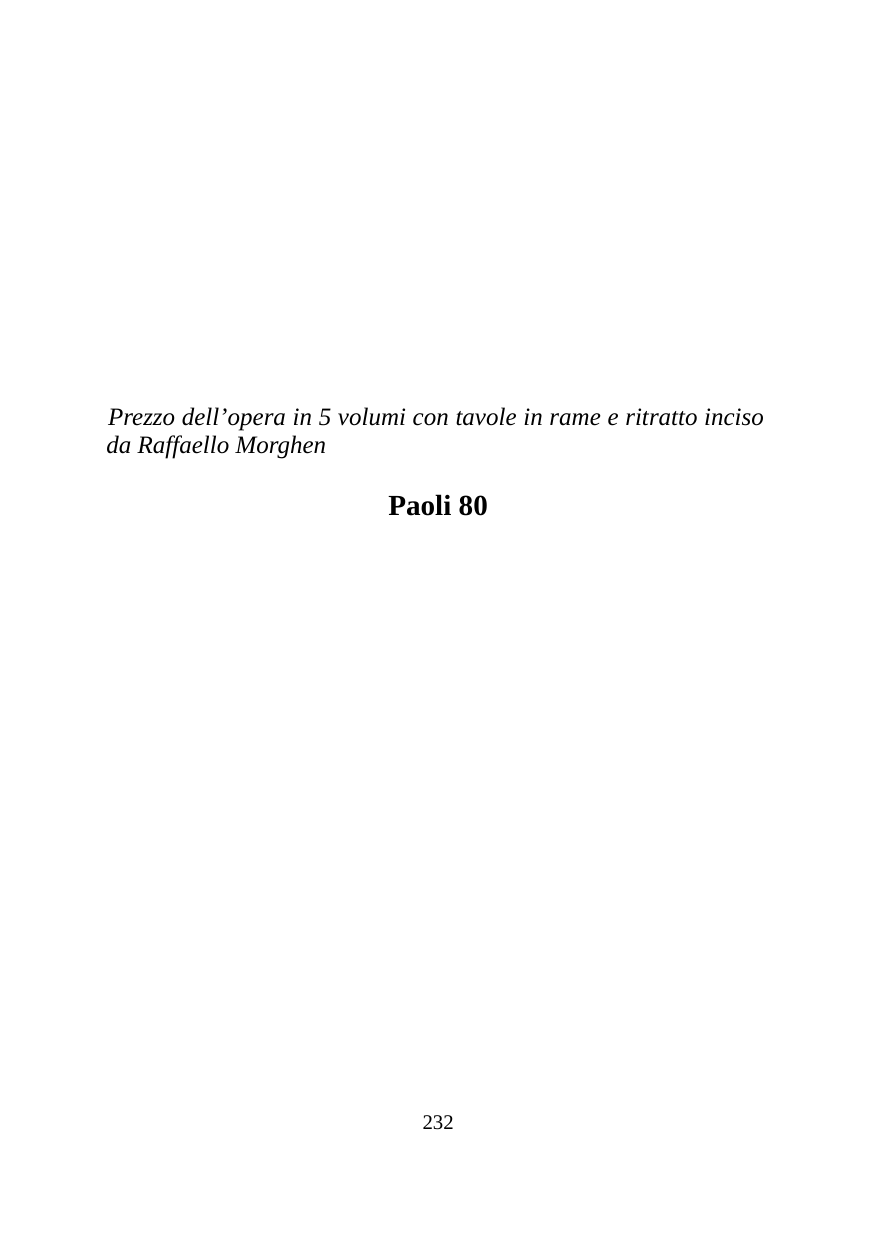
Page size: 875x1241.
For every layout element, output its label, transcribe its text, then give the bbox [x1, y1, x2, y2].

text Prezzo dell’opera in 5 volumi con tavole in rame e ritratto inciso da Raffaello Morghen [106, 402, 768, 459]
text Paoli 80 [106, 488, 768, 521]
